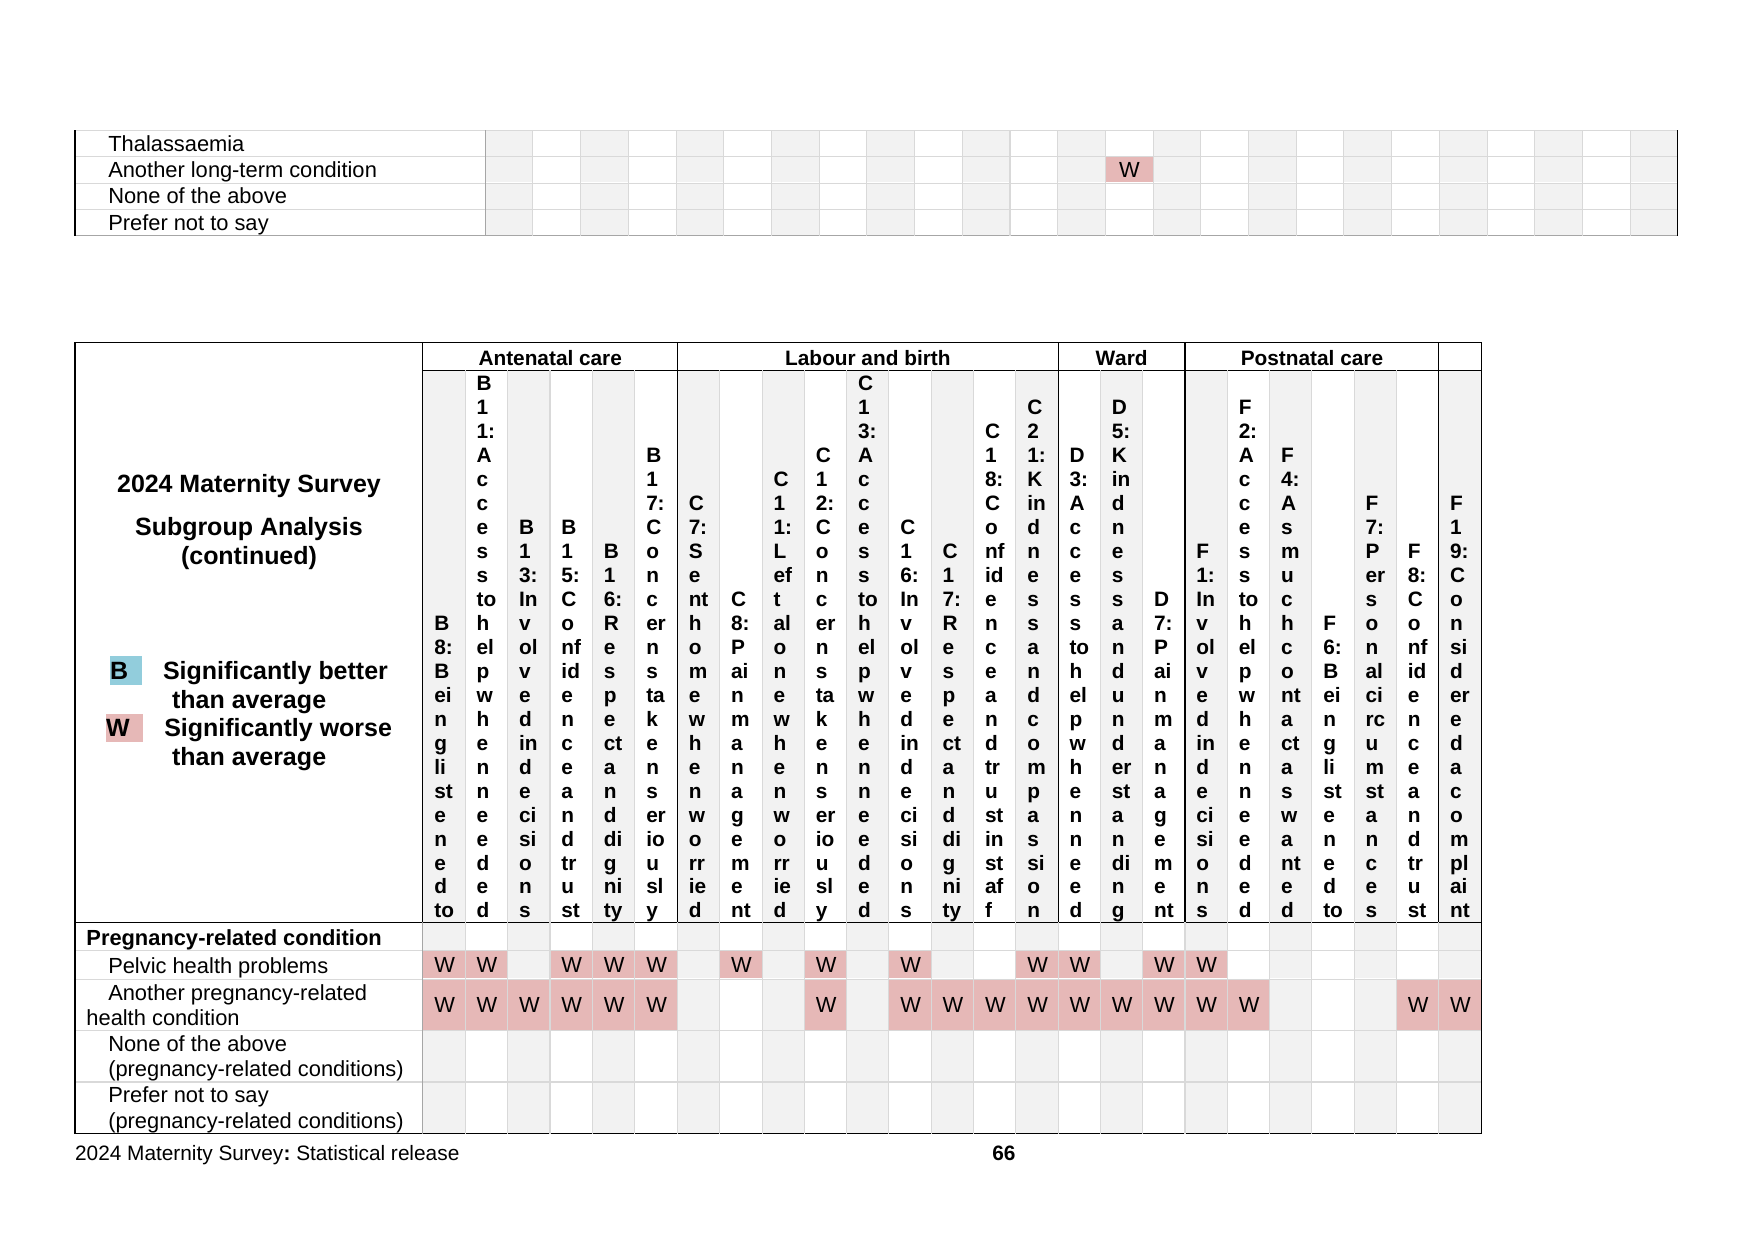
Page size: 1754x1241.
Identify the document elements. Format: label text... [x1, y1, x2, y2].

table_cell W [1186, 951, 1227, 978]
table_cell [915, 184, 962, 209]
table_cell [466, 1083, 507, 1133]
table_cell W [423, 980, 465, 1030]
table_cell W [889, 980, 931, 1030]
table_cell [508, 1031, 549, 1081]
table_cell [466, 923, 507, 950]
table_cell D5: Kindness and understanding [1101, 371, 1142, 922]
table_cell [678, 1083, 719, 1133]
table_cell [629, 131, 676, 156]
table_cell [1312, 1083, 1354, 1133]
table_cell Another long-term condition [76, 157, 485, 182]
table_cell [508, 1083, 549, 1133]
table_cell [1439, 951, 1481, 978]
table_cell None of the above [76, 184, 485, 209]
table_cell [932, 923, 973, 950]
table_cell [1631, 210, 1677, 235]
table_cell [763, 1031, 804, 1081]
table_cell Prefer not to say [76, 210, 485, 235]
table_cell [1344, 157, 1391, 182]
table_cell [1583, 131, 1630, 156]
table_cell W [974, 980, 1015, 1030]
table_cell [1106, 131, 1153, 156]
table_cell B8: Being listened to [423, 371, 465, 922]
table_cell B11: Access to help when needed [466, 371, 507, 922]
table_cell [678, 951, 719, 978]
table_cell C8: Pain management [720, 371, 762, 922]
table_cell [847, 1083, 888, 1133]
table_cell [1249, 157, 1296, 182]
table_cell W [1186, 980, 1227, 1030]
table_header Postnatal care [1186, 343, 1438, 370]
table_cell [974, 1083, 1015, 1133]
table_cell [593, 1031, 634, 1081]
table_cell [720, 980, 762, 1030]
table_cell W [593, 980, 634, 1030]
table_cell W [635, 980, 677, 1030]
table_cell [1058, 184, 1105, 209]
table_cell [581, 210, 628, 235]
table_cell [1439, 923, 1481, 950]
table_cell [1011, 210, 1057, 235]
table_cell F7: Personal circumstances [1355, 371, 1396, 922]
table_cell [867, 157, 914, 182]
table_cell [724, 210, 771, 235]
table_cell [1583, 157, 1630, 182]
table_cell [1583, 210, 1630, 235]
table_cell W [1101, 980, 1142, 1030]
table_cell [1392, 157, 1439, 182]
table_cell [486, 157, 532, 182]
table_cell [677, 210, 723, 235]
table_cell [1397, 951, 1438, 978]
table_cell [1201, 157, 1248, 182]
table_cell [772, 184, 819, 209]
table_cell W [466, 980, 507, 1030]
table_cell [1154, 157, 1200, 182]
table_cell [963, 184, 1009, 209]
table_cell [581, 131, 628, 156]
table_cell [423, 923, 465, 950]
table_cell [1154, 131, 1200, 156]
table_cell [1439, 1083, 1481, 1133]
table_cell [1101, 923, 1142, 950]
table_cell [820, 184, 866, 209]
table_cell C16: Involved in decisions [889, 371, 931, 922]
table_cell W [720, 951, 762, 978]
table_cell [1488, 131, 1534, 156]
table_cell [1101, 1031, 1142, 1081]
table_cell [1312, 923, 1354, 950]
table_cell [635, 923, 677, 950]
table_cell C18: Confidence and trust in staff [974, 371, 1015, 922]
table_cell W [593, 951, 634, 978]
table_cell W [1397, 980, 1438, 1030]
table_cell [1344, 184, 1391, 209]
table_cell [1101, 1083, 1142, 1133]
table_cell [1440, 210, 1487, 235]
table_cell [720, 1083, 762, 1133]
table_cell [1228, 923, 1269, 950]
table_cell [1059, 923, 1100, 950]
table_cell [486, 131, 532, 156]
table_cell [629, 184, 676, 209]
table_cell W [1016, 980, 1058, 1030]
table_cell [1270, 1031, 1311, 1081]
table_cell [533, 210, 580, 235]
table_cell [551, 1083, 592, 1133]
table_cell [974, 1031, 1015, 1081]
table_cell C7: Sent home when worried [678, 371, 719, 922]
table_cell [915, 131, 962, 156]
table_cell [593, 1083, 634, 1133]
table_cell [581, 184, 628, 209]
table_cell [1143, 1083, 1184, 1133]
table_cell [974, 951, 1015, 978]
table_cell F4: As much contact as wanted [1270, 371, 1311, 922]
table_cell [1059, 1083, 1100, 1133]
table_cell F6: Being listened to [1312, 371, 1354, 922]
table_cell [847, 951, 888, 978]
table_cell W [805, 980, 846, 1030]
table_cell [1186, 923, 1227, 950]
table_header [1439, 343, 1481, 370]
table_cell W [1059, 980, 1100, 1030]
table_header Ward [1059, 343, 1184, 370]
table_cell [820, 131, 866, 156]
table_cell [593, 923, 634, 950]
table_cell [1058, 131, 1105, 156]
table_cell [724, 131, 771, 156]
table_cell [1106, 210, 1153, 235]
table_cell [724, 184, 771, 209]
table_cell [1583, 184, 1630, 209]
table_cell W [1106, 157, 1153, 182]
table_cell [1016, 1083, 1058, 1133]
table_cell None of the above (pregnancy-related conditions) [76, 1031, 422, 1081]
table_cell [1143, 1031, 1184, 1081]
table_cell [1440, 184, 1487, 209]
table_cell [1631, 131, 1677, 156]
table_cell [974, 923, 1015, 950]
table_cell [1392, 131, 1439, 156]
table_cell W [1143, 951, 1184, 978]
table_cell W [635, 951, 677, 978]
table_cell [1249, 184, 1296, 209]
table_cell [915, 210, 962, 235]
table_cell B13: Involved in decisions [508, 371, 549, 922]
table_cell D7: Pain management [1143, 371, 1184, 922]
table_cell [1143, 923, 1184, 950]
table_cell [1106, 184, 1153, 209]
table_cell [805, 1031, 846, 1081]
table_cell [1312, 951, 1354, 978]
table_cell [847, 1031, 888, 1081]
table_cell [1397, 923, 1438, 950]
table_cell Another pregnancy-related health condition [76, 980, 422, 1030]
table_cell [1344, 210, 1391, 235]
table_cell D3: Access to help when need [1059, 371, 1100, 922]
table_cell [581, 157, 628, 182]
table_header Antenatal care [423, 343, 677, 370]
table_cell B17: Concerns taken seriously [635, 371, 677, 922]
table_cell [1488, 210, 1534, 235]
table_cell [1016, 1031, 1058, 1081]
table_cell [1297, 210, 1343, 235]
table_cell [508, 951, 549, 978]
table_cell [1201, 131, 1248, 156]
table_cell W [551, 951, 592, 978]
table_cell [1355, 1083, 1396, 1133]
table_cell [551, 1031, 592, 1081]
table_cell [1249, 210, 1296, 235]
table_cell [772, 131, 819, 156]
table_cell [1297, 131, 1343, 156]
table_cell [1297, 184, 1343, 209]
table_cell [963, 131, 1009, 156]
table_cell [1228, 1083, 1269, 1133]
table_cell [1270, 923, 1311, 950]
table_cell [963, 210, 1009, 235]
table_cell [1228, 1031, 1269, 1081]
table_cell [551, 923, 592, 950]
table_cell Thalassaemia [76, 131, 485, 156]
table_cell [932, 1083, 973, 1133]
table_cell [1312, 980, 1354, 1030]
table_cell W [1228, 980, 1269, 1030]
table_cell [678, 923, 719, 950]
table_cell [867, 210, 914, 235]
table_cell C12: Concerns taken seriously [805, 371, 846, 922]
table_cell W [423, 951, 465, 978]
table_cell [1439, 1031, 1481, 1081]
table_cell [1058, 210, 1105, 235]
table_cell [847, 923, 888, 950]
table_cell [1631, 184, 1677, 209]
table_cell [533, 131, 580, 156]
table_cell [763, 980, 804, 1030]
table_cell [1397, 1031, 1438, 1081]
table_cell [763, 1083, 804, 1133]
table_cell [1011, 131, 1057, 156]
table_cell [1355, 923, 1396, 950]
table_cell B15: Confidence and trust [551, 371, 592, 922]
table_cell W [1016, 951, 1058, 978]
table_cell W [889, 951, 931, 978]
table_cell [772, 210, 819, 235]
table_cell [1297, 157, 1343, 182]
table_cell [763, 923, 804, 950]
table_cell [423, 1031, 465, 1081]
table_cell [1154, 184, 1200, 209]
table_cell [1011, 184, 1057, 209]
table_cell [533, 184, 580, 209]
table_cell F1: Involved in decisions [1186, 371, 1227, 922]
table_cell [867, 131, 914, 156]
table_cell [678, 980, 719, 1030]
table_cell [889, 1083, 931, 1133]
table_cell [635, 1083, 677, 1133]
table_cell [1058, 157, 1105, 182]
table_cell W [805, 951, 846, 978]
table_cell C13: Access to help when needed [847, 371, 888, 922]
table_cell [805, 1083, 846, 1133]
table_cell [677, 131, 723, 156]
table_cell [486, 210, 532, 235]
table_cell W [466, 951, 507, 978]
table_cell W [1143, 980, 1184, 1030]
table_cell [508, 923, 549, 950]
table_cell [820, 157, 866, 182]
table_cell [1270, 1083, 1311, 1133]
table_cell W [1059, 951, 1100, 978]
table_cell [1312, 1031, 1354, 1081]
table_cell [1186, 1083, 1227, 1133]
table_cell [720, 923, 762, 950]
table_cell Pregnancy-related condition [76, 923, 422, 950]
table_cell [533, 157, 580, 182]
table_cell [1488, 184, 1534, 209]
table_cell [1535, 131, 1582, 156]
table_cell [820, 210, 866, 235]
table_cell [963, 157, 1009, 182]
table_cell [1201, 210, 1248, 235]
table_header Labour and birth [678, 343, 1058, 370]
table_cell B16: Respect and dignity [593, 371, 634, 922]
table_cell [1392, 184, 1439, 209]
table_cell [1201, 184, 1248, 209]
table_cell [677, 157, 723, 182]
table_cell W [551, 980, 592, 1030]
table_cell W [932, 980, 973, 1030]
table_cell [1355, 1031, 1396, 1081]
table_cell [1488, 157, 1534, 182]
table_cell [847, 980, 888, 1030]
table_cell [1016, 923, 1058, 950]
table_cell C17: Respect and dignity [932, 371, 973, 922]
table_cell [1355, 980, 1396, 1030]
table_cell [1186, 1031, 1227, 1081]
table_cell [805, 923, 846, 950]
table_cell [678, 1031, 719, 1081]
table_cell [932, 951, 973, 978]
table_cell W [1439, 980, 1481, 1030]
table_cell C11: Left alone when worried [763, 371, 804, 922]
table_cell [1397, 1083, 1438, 1133]
table_cell [1011, 157, 1057, 182]
table_cell Pelvic health problems [76, 951, 422, 978]
table_cell [867, 184, 914, 209]
table_cell [1059, 1031, 1100, 1081]
table_cell [423, 1083, 465, 1133]
table_header 2024 Maternity Survey Subgroup Analysis (continued) B Significantly better than average W Significantly worse than average [76, 343, 422, 922]
table_cell [1270, 980, 1311, 1030]
table_cell [1154, 210, 1200, 235]
table_cell [1270, 951, 1311, 978]
table_cell [1535, 210, 1582, 235]
table_cell [1535, 184, 1582, 209]
table_cell [889, 1031, 931, 1081]
table_cell [724, 157, 771, 182]
table_cell [466, 1031, 507, 1081]
table_cell [1440, 157, 1487, 182]
table_cell F8: Confidence and trust [1397, 371, 1438, 922]
table_cell [1228, 951, 1269, 978]
table_cell [1631, 157, 1677, 182]
table_cell F19: Considered a complaint [1439, 371, 1481, 922]
table_cell Prefer not to say (pregnancy-related conditions) [76, 1083, 422, 1133]
table_cell [915, 157, 962, 182]
table_cell [486, 184, 532, 209]
table_cell [1344, 131, 1391, 156]
table_cell [772, 157, 819, 182]
table_cell F2: Access to help when needed [1228, 371, 1269, 922]
table_cell C21: Kindness and compassion [1016, 371, 1058, 922]
table_cell [1101, 951, 1142, 978]
table_cell W [508, 980, 549, 1030]
table_cell [720, 1031, 762, 1081]
table_cell [932, 1031, 973, 1081]
table_cell [629, 210, 676, 235]
table_cell [635, 1031, 677, 1081]
table_cell [1392, 210, 1439, 235]
table_cell [677, 184, 723, 209]
table_cell [889, 923, 931, 950]
table_cell [1535, 157, 1582, 182]
table_cell [763, 951, 804, 978]
table_cell [1440, 131, 1487, 156]
table_cell [629, 157, 676, 182]
table_cell [1249, 131, 1296, 156]
table_cell [1355, 951, 1396, 978]
